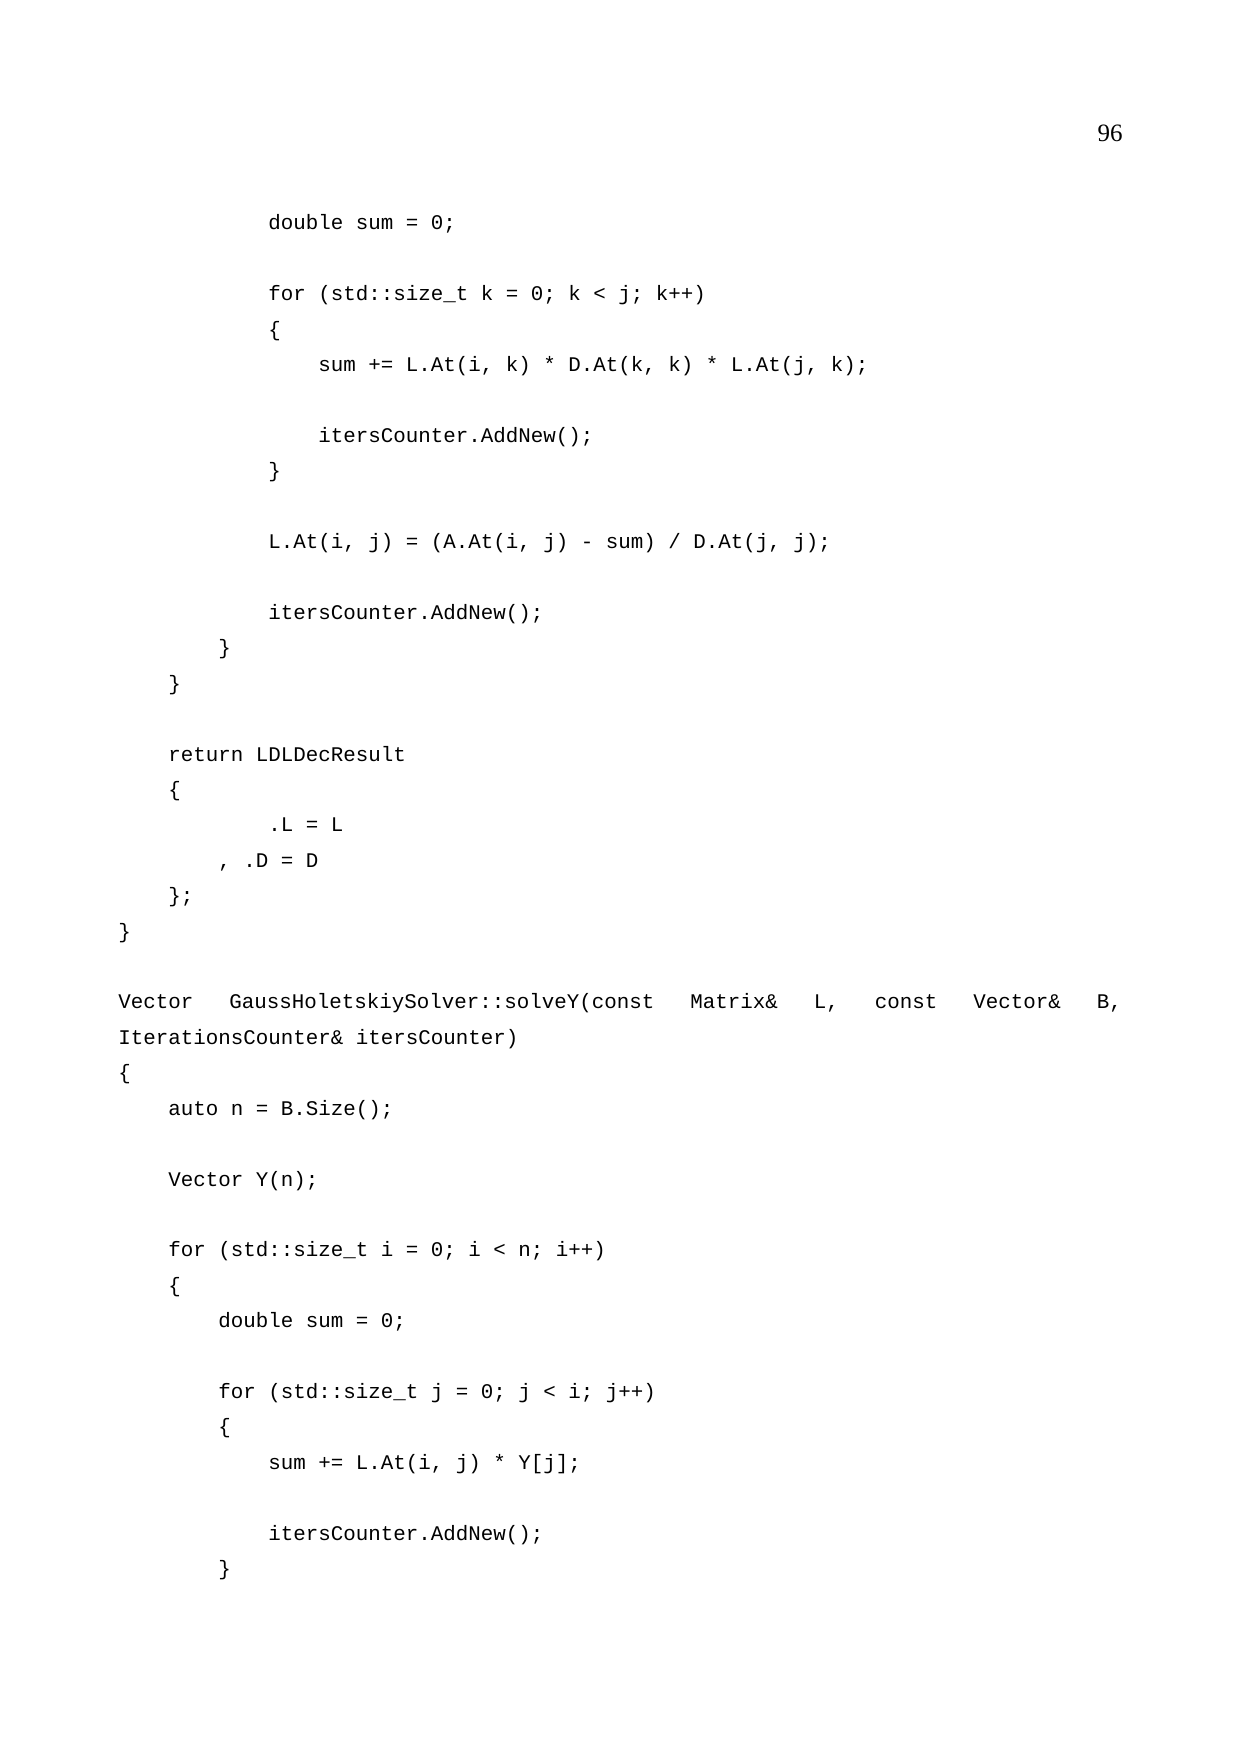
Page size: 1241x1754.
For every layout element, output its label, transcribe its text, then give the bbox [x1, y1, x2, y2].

text { [118, 1416, 1122, 1440]
text { [118, 1275, 1122, 1298]
text { [118, 318, 1122, 342]
text } [118, 637, 1122, 661]
text , .D = D [118, 850, 1122, 873]
text double sum = 0; [118, 212, 1122, 236]
text { [118, 1062, 1122, 1086]
text } [118, 460, 1122, 484]
text } [118, 1558, 1122, 1582]
text itersCounter.AddNew(); [118, 602, 1122, 626]
text { [118, 779, 1122, 803]
text } [118, 921, 1122, 944]
text itersCounter.AddNew(); [118, 1523, 1122, 1546]
text }; [118, 885, 1122, 909]
text .L = L [118, 814, 1122, 838]
text } [118, 673, 1122, 696]
text itersCounter.AddNew(); [118, 425, 1122, 448]
text for (std::size_t j = 0; j < i; j++) [118, 1381, 1122, 1405]
text Vector GaussHoletskiySolver::solveY(const Matrix& L, const Vector& B, IterationsCounter& itersCounter) [118, 991, 1122, 1051]
text L.At(i, j) = (A.At(i, j) - sum) / D.At(j, j); [118, 531, 1122, 555]
text for (std::size_t i = 0; i < n; i++) [118, 1239, 1122, 1263]
text double sum = 0; [118, 1310, 1122, 1334]
text Vector Y(n); [118, 1168, 1122, 1192]
text sum += L.At(i, j) * Y[j]; [118, 1452, 1122, 1476]
text auto n = B.Size(); [118, 1098, 1122, 1121]
text return LDLDecResult [118, 743, 1122, 767]
text sum += L.At(i, k) * D.At(k, k) * L.At(j, k); [118, 354, 1122, 378]
text for (std::size_t k = 0; k < j; k++) [118, 283, 1122, 307]
